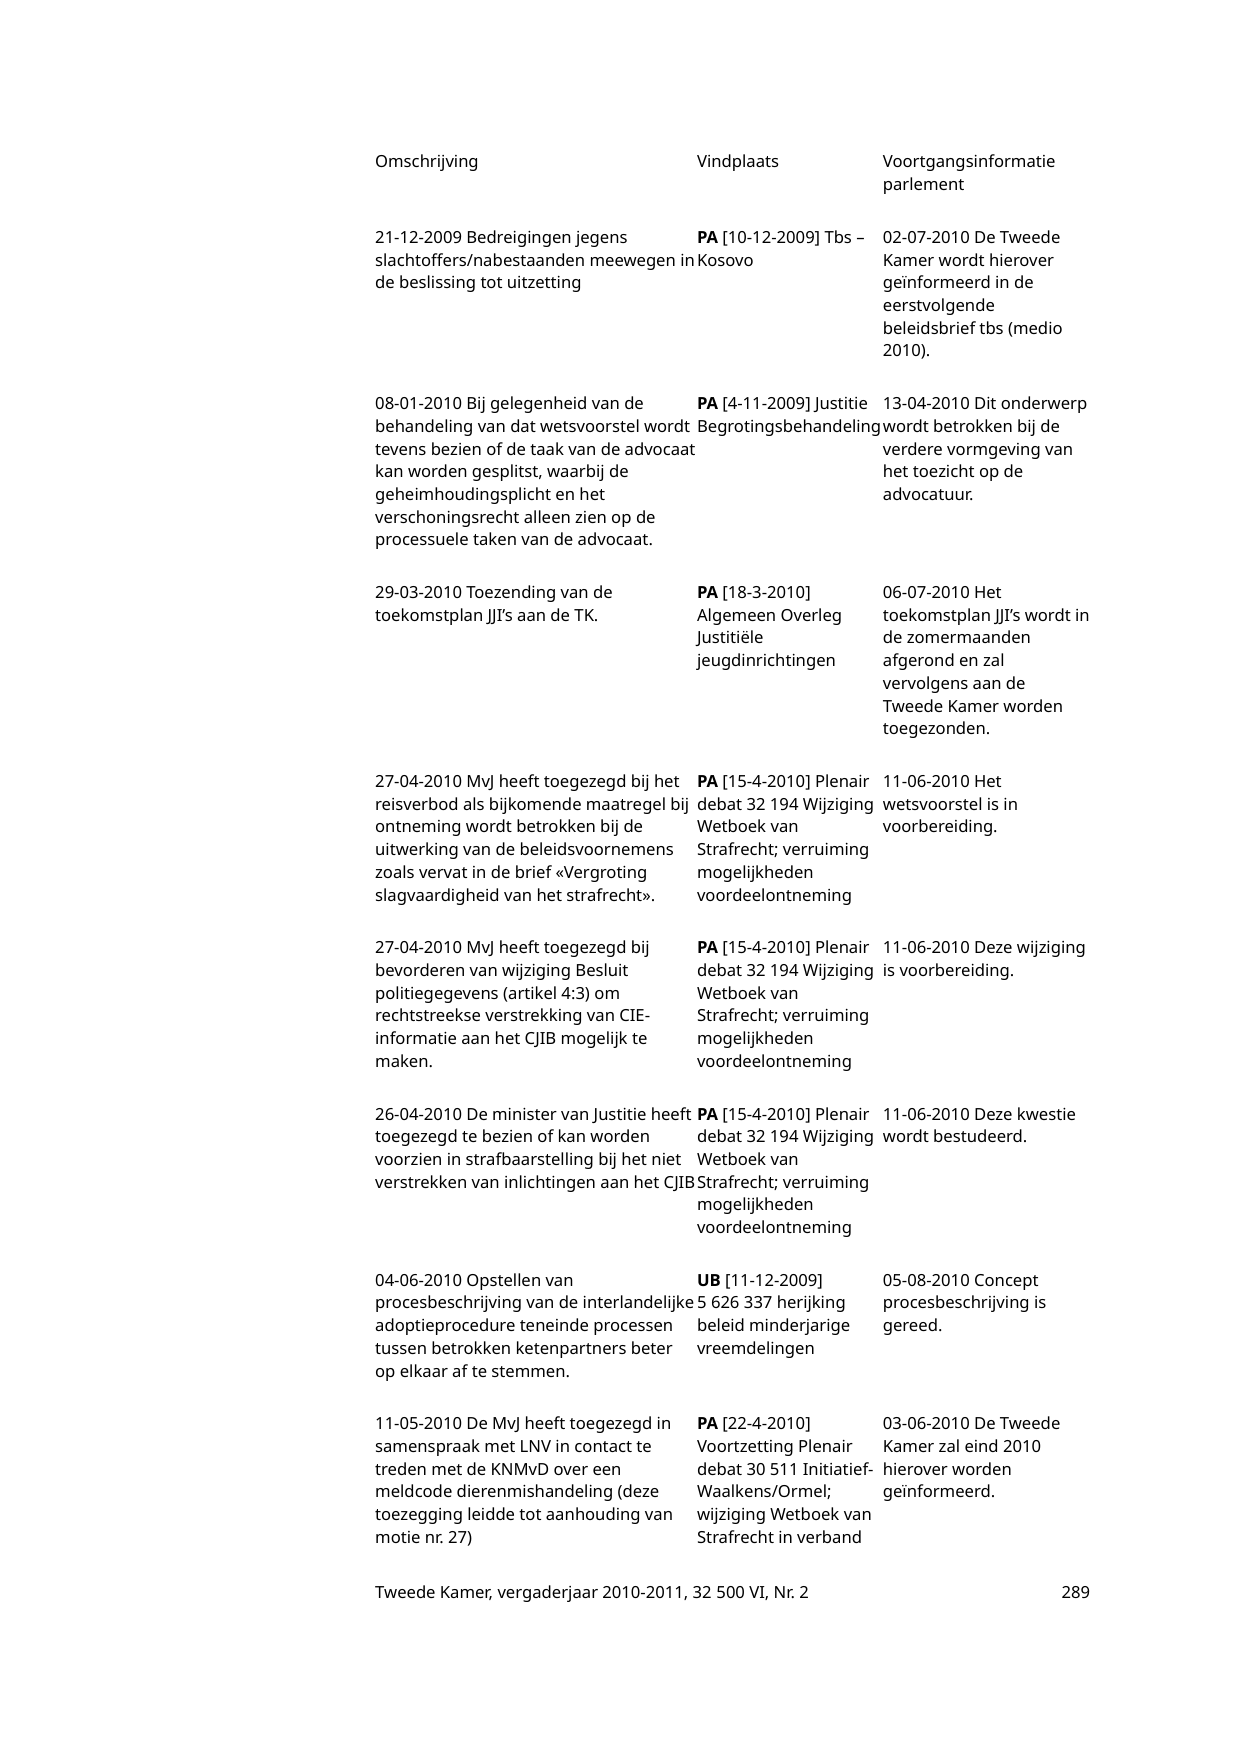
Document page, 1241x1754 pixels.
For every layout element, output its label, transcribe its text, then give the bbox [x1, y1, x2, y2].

table_cell 05-08-2010 Concept procesbeschrijving is gereed. [883, 1268, 1090, 1412]
table_cell 04-06-2010 Opstellen van procesbeschrijving van de interlandelijke adoptieprocedure teneinde processen tussen betrokken ketenpartners beter op elkaar af te stemmen. [375, 1268, 697, 1412]
table_cell UB [11-12-2009] 5 626 337 herijking beleid minderjarige vreemdelingen [697, 1268, 883, 1412]
table_cell 21-12-2009 Bedreigingen jegens slachtoffers/nabestaanden meewegen in de beslissing tot uitzetting [375, 225, 697, 392]
table_cell 03-06-2010 De Tweede Kamer zal eind 2010 hierover worden geïnformeerd. [883, 1412, 1090, 1548]
table_cell PA [22-4-2010] Voortzetting Plenair debat 30 511 Initiatief-Waalkens/Ormel; wijziging Wetboek van Strafrecht in verband [697, 1412, 883, 1548]
table_cell 11-05-2010 De MvJ heeft toegezegd in samenspraak met LNV in contact te treden met de KNMvD over een meldcode dierenmishandeling (deze toezegging leidde tot aanhouding van motie nr. 27) [375, 1412, 697, 1548]
table_header Vindplaats [697, 150, 883, 225]
table_cell PA [15-4-2010] Plenair debat 32 194 Wijziging Wetboek van Strafrecht; verruiming mogelijkheden voordeelontneming [697, 936, 883, 1102]
table_cell 11-06-2010 Deze kwestie wordt bestudeerd. [883, 1102, 1090, 1268]
table_cell PA [4-11-2009] Justitie Begrotingsbehandeling [697, 392, 883, 581]
table_cell PA [15-4-2010] Plenair debat 32 194 Wijziging Wetboek van Strafrecht; verruiming mogelijkheden voordeelontneming [697, 770, 883, 936]
table_header Omschrijving [375, 150, 697, 225]
table_header Voortgangsinformatie parlement [883, 150, 1090, 225]
table_cell PA [15-4-2010] Plenair debat 32 194 Wijziging Wetboek van Strafrecht; verruiming mogelijkheden voordeelontneming [697, 1102, 883, 1268]
table_cell 11-06-2010 Deze wijziging is voorbereiding. [883, 936, 1090, 1102]
table_cell 06-07-2010 Het toekomstplan JJI’s wordt in de zomermaanden afgerond en zal vervolgens aan de Tweede Kamer worden toegezonden. [883, 581, 1090, 769]
table_cell 26-04-2010 De minister van Justitie heeft toegezegd te bezien of kan worden voorzien in strafbaarstelling bij het niet verstrekken van inlichtingen aan het CJIB [375, 1102, 697, 1268]
table_cell 08-01-2010 Bij gelegenheid van de behandeling van dat wetsvoorstel wordt tevens bezien of de taak van de advocaat kan worden gesplitst, waarbij de geheimhoudingsplicht en het verschoningsrecht alleen zien op de processuele taken van de advocaat. [375, 392, 697, 581]
table_cell PA [18-3-2010] Algemeen Overleg Justitiële jeugdinrichtingen [697, 581, 883, 769]
table_cell 11-06-2010 Het wetsvoorstel is in voorbereiding. [883, 770, 1090, 936]
table_cell 13-04-2010 Dit onderwerp wordt betrokken bij de verdere vormgeving van het toezicht op de advocatuur. [883, 392, 1090, 581]
table_cell 27-04-2010 MvJ heeft toegezegd bij bevorderen van wijziging Besluit politiegegevens (artikel 4:3) om rechtstreekse verstrekking van CIE-informatie aan het CJIB mogelijk te maken. [375, 936, 697, 1102]
table_cell 27-04-2010 MvJ heeft toegezegd bij het reisverbod als bijkomende maatregel bij ontneming wordt betrokken bij de uitwerking van de beleidsvoornemens zoals vervat in de brief «Vergroting slagvaardigheid van het strafrecht». [375, 770, 697, 936]
table_cell 02-07-2010 De Tweede Kamer wordt hierover geïnformeerd in de eerstvolgende beleidsbrief tbs (medio 2010). [883, 225, 1090, 392]
table_cell 29-03-2010 Toezending van de toekomstplan JJI’s aan de TK. [375, 581, 697, 769]
table_cell PA [10-12-2009] Tbs – Kosovo [697, 225, 883, 392]
